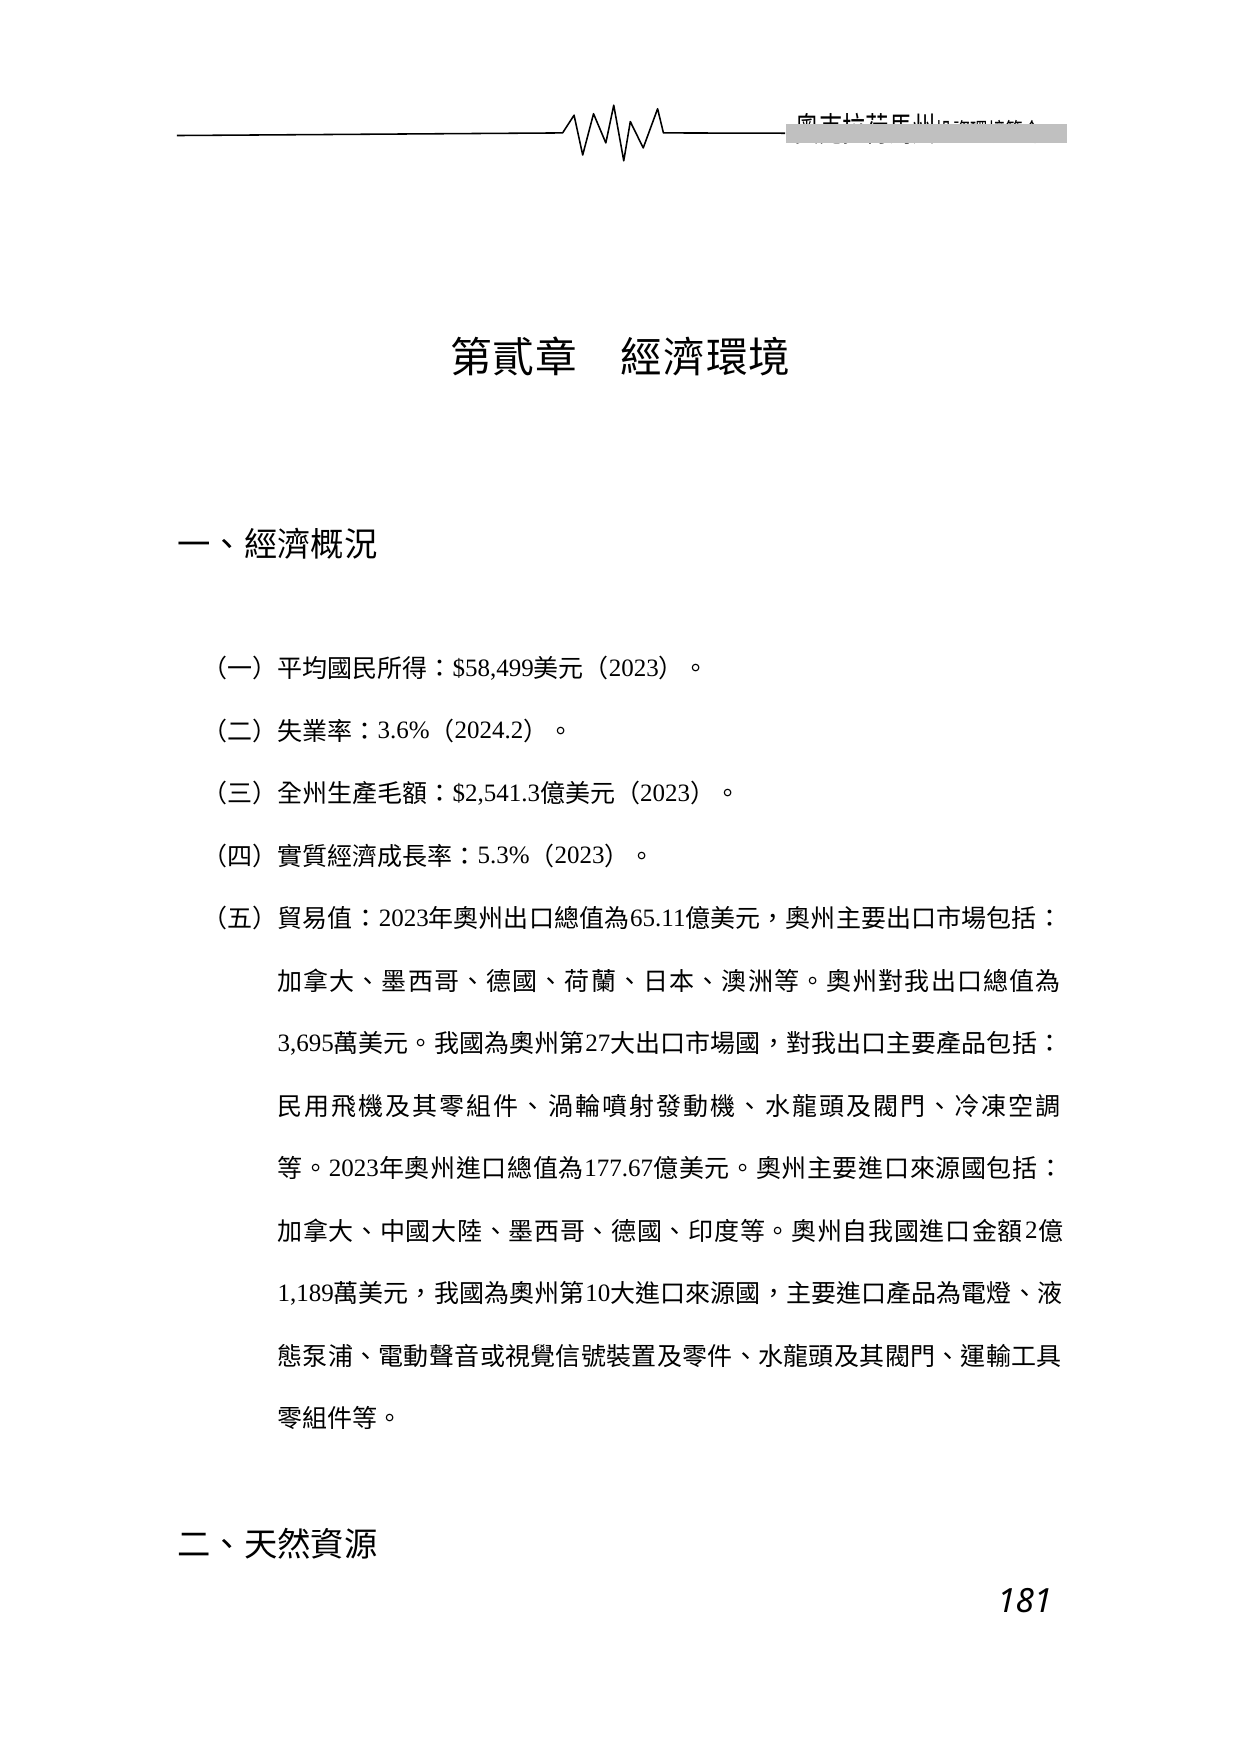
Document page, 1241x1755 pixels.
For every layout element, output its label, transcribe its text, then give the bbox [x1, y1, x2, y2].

text （四）實質經濟成長率：5.3%（2023）。 [202, 813, 1063, 875]
text （一）平均國民所得：$58,499美元（2023）。 [202, 625, 1063, 688]
text （二）失業率：3.6%（2024.2）。 [202, 688, 1063, 750]
text 二、天然資源 [177, 1500, 1063, 1563]
text 第貳章 經濟環境 [177, 313, 1063, 375]
text （三）全州生產毛額：$2,541.3億美元（2023）。 [202, 750, 1063, 813]
text 一、經濟概況 [177, 500, 1063, 563]
text （五）貿易值：2023年奧州出口總值為65.11億美元，奧州主要出口市場包括：加拿大、墨西哥、德國、荷蘭、日本、澳洲等。奧州對我出口總值為3,695萬美元。我國為奧州第27大出口市場國，對我出口主要產品包括：民用飛機及其零組件、渦輪噴射發動機、水龍頭及閥門、冷凍空調等。2023年奧州進口總值為177.67億美元。奧州主要進口來源國包括：加拿大、中國大陸、墨西哥、德國、印度等。奧州自我國進口金額2億1,189萬美元，我國為奧州第10大進口來源國，主要進口產品為電燈、液態泵浦、電動聲音或視覺信號裝置及零件、水龍頭及其閥門、運輸工具零組件等。 [202, 875, 1063, 1438]
